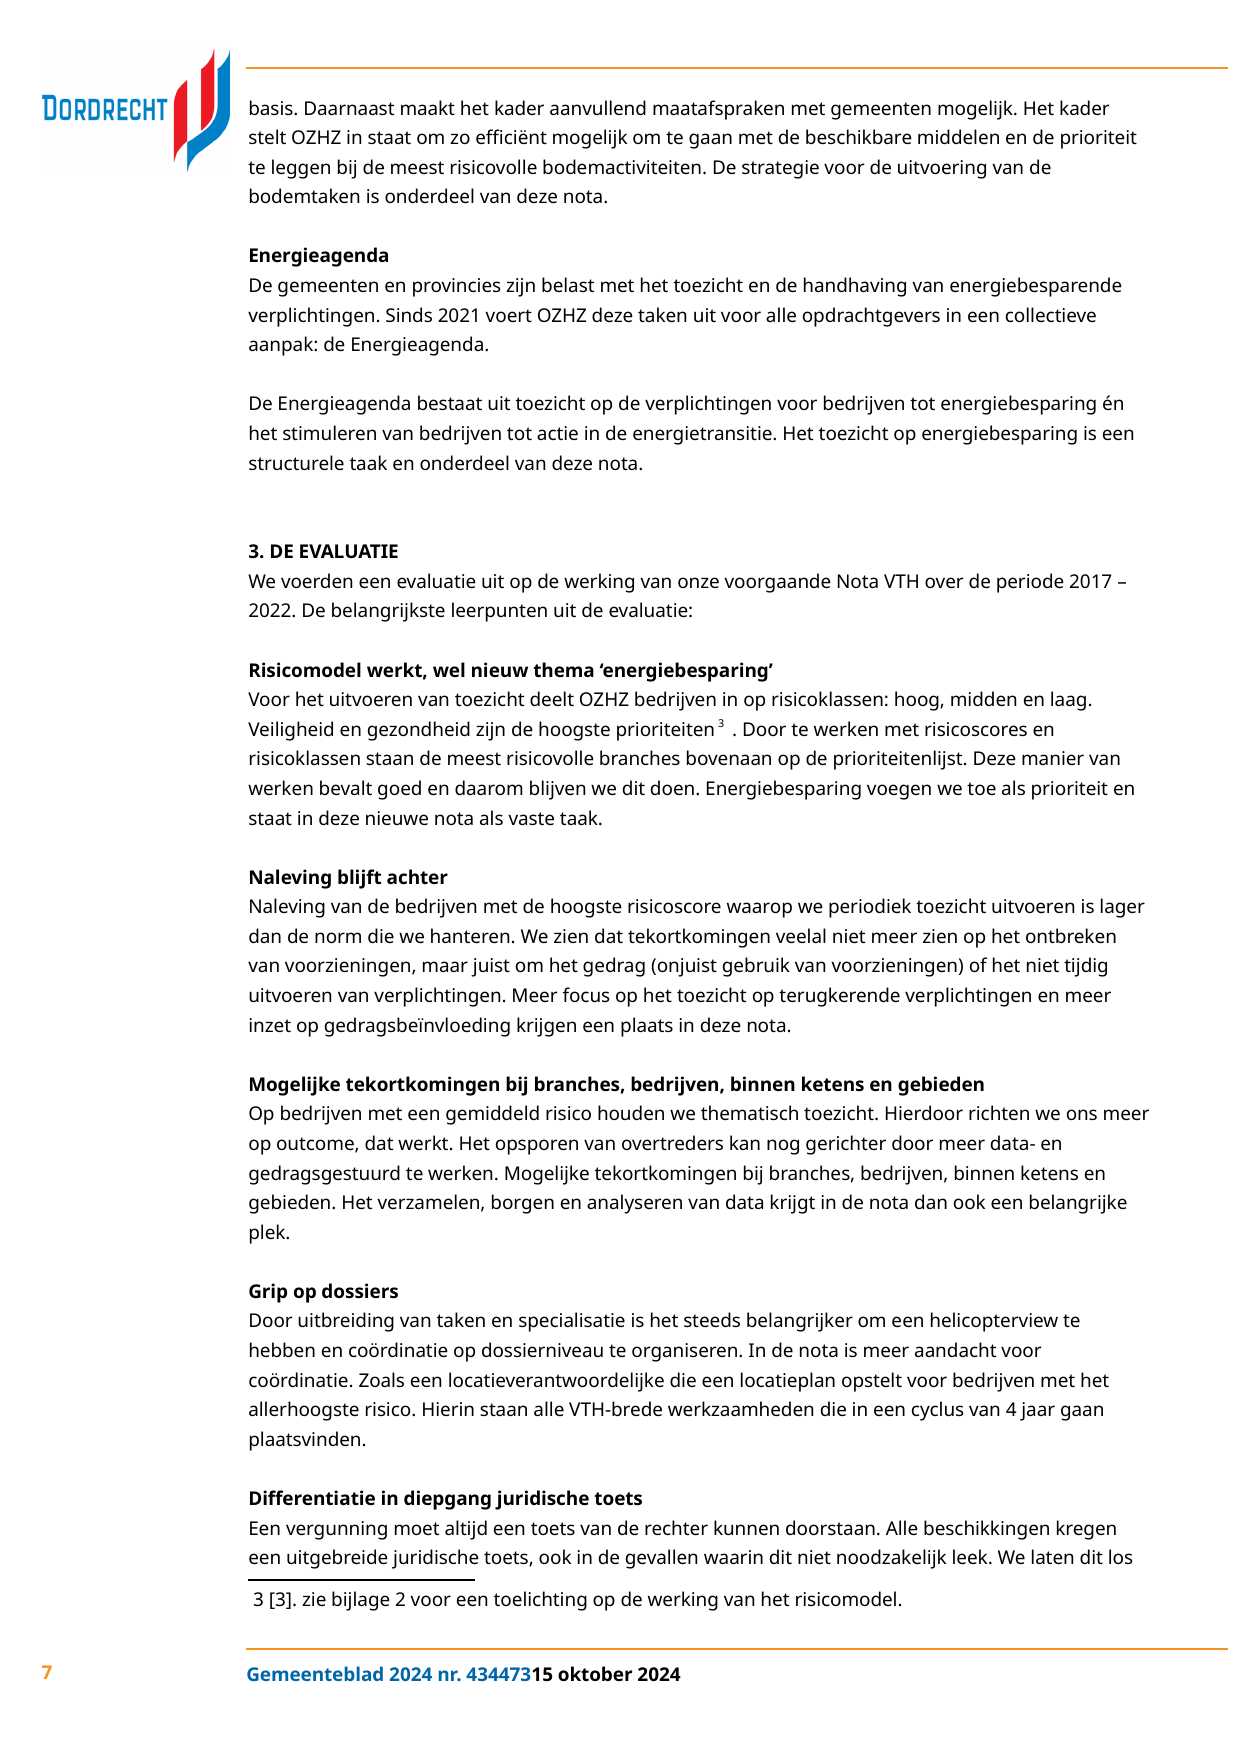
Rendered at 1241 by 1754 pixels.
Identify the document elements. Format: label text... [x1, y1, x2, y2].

text We voerden een evaluatie uit op de werking van onze voorgaande Nota VTH over de periode 2017 – 2022. De belangrijkste leerpunten uit de evaluatie: [248, 568, 1152, 623]
text Energieagenda [248, 243, 1152, 268]
text Risicomodel werkt, wel nieuw thema ‘energiebesparing’ [248, 657, 1152, 683]
text Op bedrijven met een gemiddeld risico houden we thematisch toezicht. Hierdoor richten we ons meer op outcome, dat werkt. Het opsporen van overtreders kan nog gerichter door meer data- en gedragsgestuurd te werken. Mogelijke tekortkomingen bij branches, bedrijven, binnen ketens en gebieden. Het verzamelen, borgen en analyseren van data krijgt in de nota dan ook een belangrijke plek. [248, 1101, 1152, 1245]
text Mogelijke tekortkomingen bij branches, bedrijven, binnen ketens en gebieden [248, 1071, 1152, 1097]
text [3]. zie bijlage 2 voor een toelichting op de werking van het risicomodel. [248, 1586, 1152, 1612]
text Naleving blijft achter [248, 864, 1152, 890]
text Voor het uitvoeren van toezicht deelt OZHZ bedrijven in op risicoklassen: hoog, midden en laag. Veiligheid en gezondheid zijn de hoogste prioriteiten . Door te werken met risicoscores en risicoklassen staan de meest risicovolle branches bovenaan op de prioriteitenlijst. Deze manier van werken bevalt goed en daarom blijven we dit doen. Energiebesparing voegen we toe als prioriteit en staat in deze nieuwe nota als vaste taak. [248, 686, 1152, 831]
text Differentiatie in diepgang juridische toets [248, 1485, 1152, 1511]
text basis. Daarnaast maakt het kader aanvullend maatafspraken met gemeenten mogelijk. Het kader stelt OZHZ in staat om zo efficiënt mogelijk om te gaan met de beschikbare middelen en de prioriteit te leggen bij de meest risicovolle bodemactiviteiten. De strategie voor de uitvoering van de bodemtaken is onderdeel van deze nota. [248, 95, 1152, 209]
text De Energieagenda bestaat uit toezicht op de verplichtingen voor bedrijven tot energiebesparing én het stimuleren van bedrijven tot actie in de energietransitie. Het toezicht op energiebesparing is een structurele taak en onderdeel van deze nota. [248, 391, 1152, 476]
text Een vergunning moet altijd een toets van de rechter kunnen doorstaan. Alle beschikkingen kregen een uitgebreide juridische toets, ook in de gevallen waarin dit niet noodzakelijk leek. We laten dit los [248, 1515, 1152, 1570]
text 3. DE EVALUATIE [248, 538, 1152, 564]
text Door uitbreiding van taken en specialisatie is het steeds belangrijker om een helicopterview te hebben en coördinatie op dossierniveau te organiseren. In de nota is meer aandacht voor coördinatie. Zoals een locatieverantwoordelijke die een locatieplan opstelt voor bedrijven met het allerhoogste risico. Hierin staan alle VTH-brede werkzaamheden die in een cyclus van 4 jaar gaan plaatsvinden. [248, 1308, 1152, 1452]
text De gemeenten en provincies zijn belast met het toezicht en de handhaving van energiebesparende verplichtingen. Sinds 2021 voert OZHZ deze taken uit voor alle opdrachtgevers in een collectieve aanpak: de Energieagenda. [248, 272, 1152, 357]
text Naleving van de bedrijven met de hoogste risicoscore waarop we periodiek toezicht uitvoeren is lager dan de norm die we hanteren. We zien dat tekortkomingen veelal niet meer zien op het ontbreken van voorzieningen, maar juist om het gedrag (onjuist gebruik van voorzieningen) of het niet tijdig uitvoeren van verplichtingen. Meer focus op het toezicht op terugkerende verplichtingen en meer inzet op gedragsbeïnvloeding krijgen een plaats in deze nota. [248, 893, 1152, 1038]
picture [41, 47, 231, 172]
text Grip op dossiers [248, 1278, 1152, 1304]
